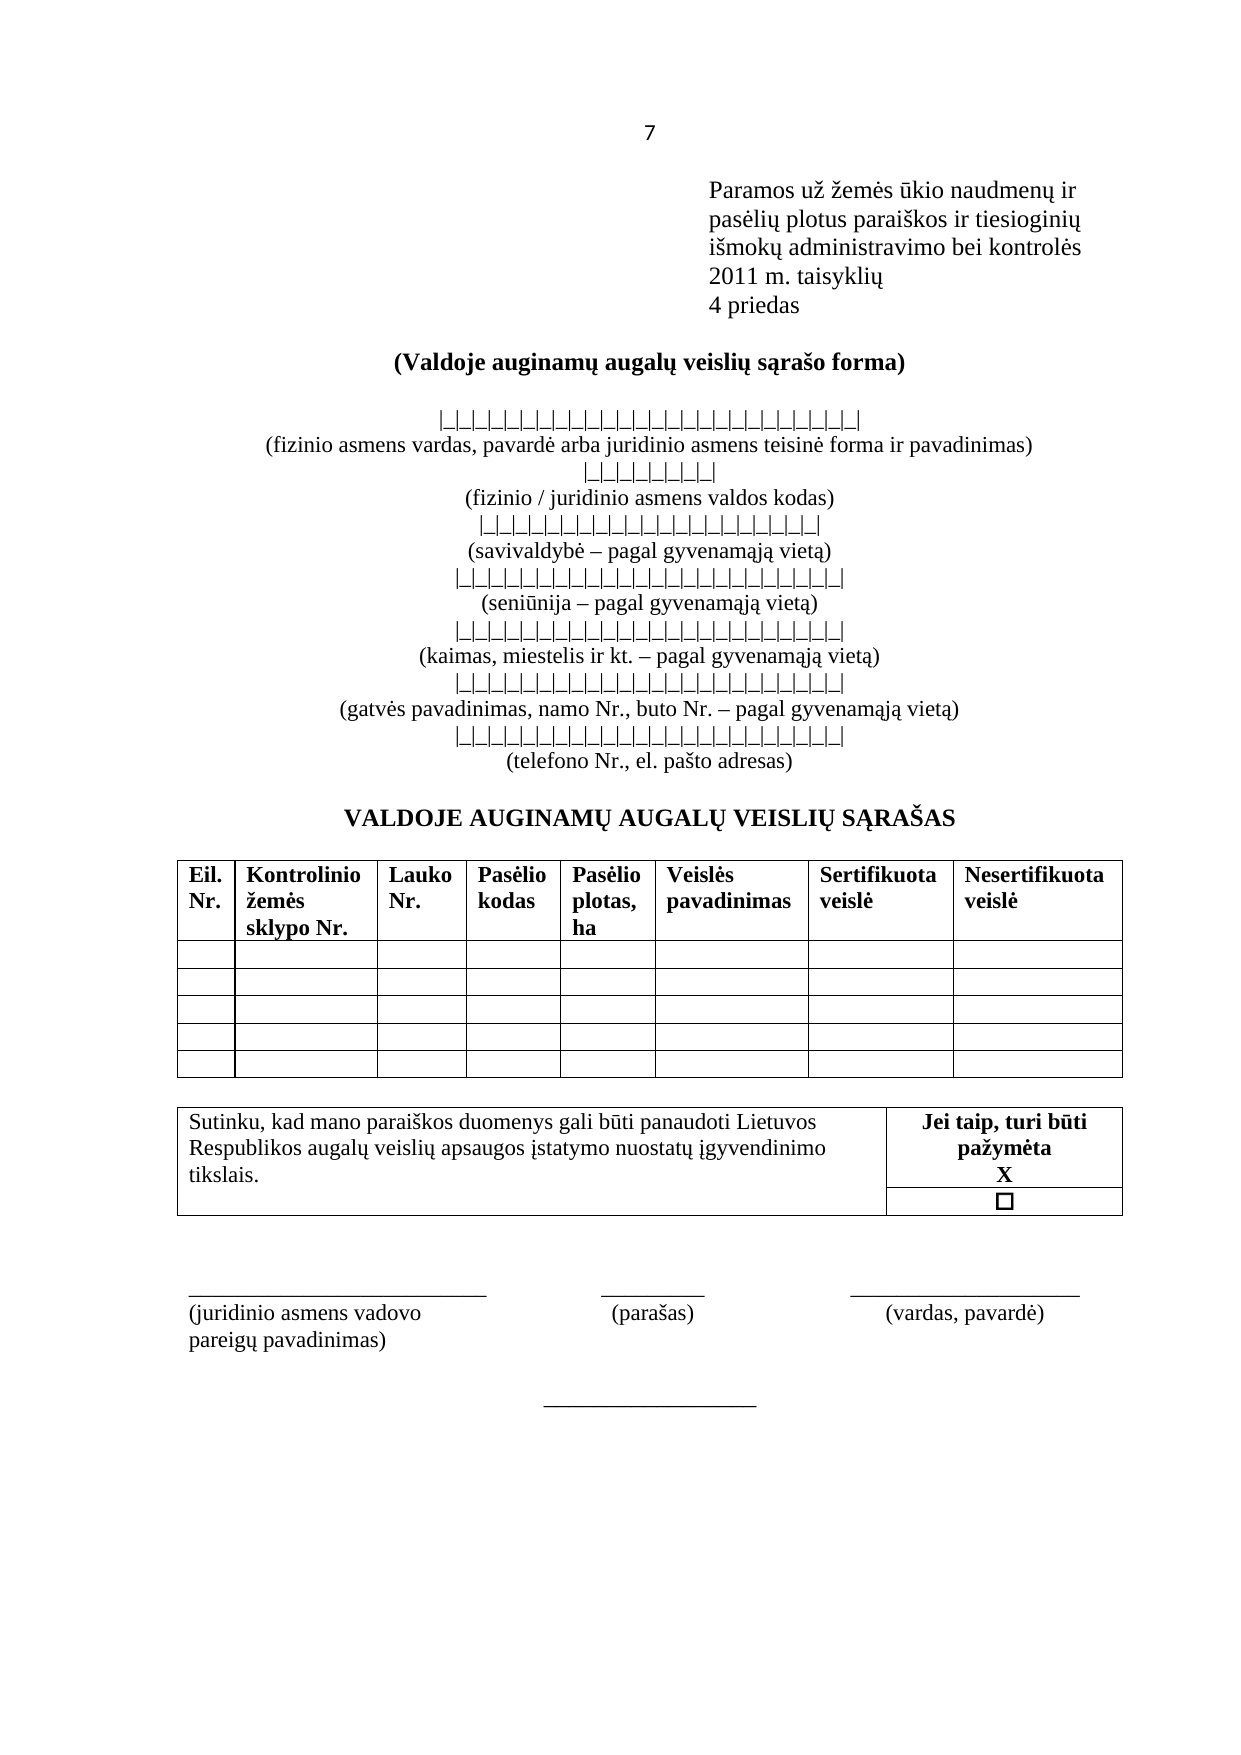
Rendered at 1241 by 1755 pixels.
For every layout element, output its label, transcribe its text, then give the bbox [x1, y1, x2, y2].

text (Valdoje auginamų augalų veislių sąrašo forma) [177, 347, 1122, 376]
table_cell [809, 969, 953, 995]
table_header _________ (parašas) [498, 1273, 808, 1352]
table_cell [467, 1024, 560, 1050]
table_cell [] [887, 1188, 1122, 1214]
table_cell |_|_|_|_|_|_|_|_|_|_|_|_|_|_|_|_|_|_|_|_|_|_|_|_| (kaimas, miestelis ir kt. – pagal gyvenamąją vietą) [177, 616, 1122, 668]
table_header Lauko Nr. [378, 861, 466, 940]
text pasėlių plotus paraiškos ir tiesioginių [177, 204, 1122, 232]
table_cell [378, 1024, 466, 1050]
table_cell [809, 1051, 953, 1077]
table_cell [561, 996, 655, 1022]
table_cell [178, 969, 234, 995]
table_cell [809, 1024, 953, 1050]
table_header Kontrolinio žemės sklypo Nr. [236, 861, 377, 940]
table_cell [378, 996, 466, 1022]
text 4 priedas [177, 290, 1122, 319]
table_cell [236, 969, 377, 995]
table_cell [954, 1024, 1122, 1050]
table_cell [656, 1024, 808, 1050]
text _________________ [177, 1381, 1122, 1410]
text 2011 m. taisyklių [177, 261, 1122, 290]
table_header Jei taip, turi būti pažymėta X [887, 1108, 1122, 1187]
table_header Sutinku, kad mano paraiškos duomenys gali būti panaudoti Lietuvos Respublikos augalų veislių apsaugos įstatymo nuostatų įgyvendinimo tikslais. [178, 1108, 886, 1214]
table_cell [236, 996, 377, 1022]
table_cell [656, 1051, 808, 1077]
table_cell |_|_|_|_|_|_|_|_|_|_|_|_|_|_|_|_|_|_|_|_|_|_|_|_| (telefono Nr., el. pašto adresas) [177, 721, 1122, 774]
table_cell [467, 996, 560, 1022]
table_cell [467, 941, 560, 968]
table_cell [809, 941, 953, 968]
table_cell [954, 1051, 1122, 1077]
table_cell [561, 1024, 655, 1050]
table_header Eil. Nr. [178, 861, 234, 940]
table_cell [467, 1051, 560, 1077]
table_cell [236, 941, 377, 968]
table_cell [809, 996, 953, 1022]
table_cell [656, 969, 808, 995]
table_cell |_|_|_|_|_|_|_|_| (fizinio / juridinio asmens valdos kodas) [177, 458, 1122, 510]
table_cell [378, 1051, 466, 1077]
table_cell [656, 941, 808, 968]
table_cell [236, 1051, 377, 1077]
table_header Pasėlio kodas [467, 861, 560, 940]
table_cell [178, 1024, 234, 1050]
table_header Pasėlio plotas, ha [561, 861, 655, 940]
table_cell [236, 1024, 377, 1050]
table_cell [954, 941, 1122, 968]
table_cell [656, 996, 808, 1022]
table_header Sertifikuota veislė [809, 861, 953, 940]
table_cell [954, 969, 1122, 995]
table_cell [467, 969, 560, 995]
table_cell |_|_|_|_|_|_|_|_|_|_|_|_|_|_|_|_|_|_|_|_|_| (savivaldybė – pagal gyvenamąją vietą) [177, 510, 1122, 563]
table_cell [178, 1051, 234, 1077]
text Valdoje auginamų augalų veislių sąrašas [177, 803, 1122, 831]
table_cell [561, 1051, 655, 1077]
table_cell [378, 941, 466, 968]
table_header __________________________ (juridinio asmens vadovo pareigų pavadinimas) [177, 1273, 498, 1352]
table_cell [561, 969, 655, 995]
table_cell |_|_|_|_|_|_|_|_|_|_|_|_|_|_|_|_|_|_|_|_|_|_|_|_| (gatvės pavadinimas, namo Nr., buto Nr. – pagal gyvenamąją vietą) [177, 669, 1122, 721]
text Paramos už žemės ūkio naudmenų ir [177, 175, 1122, 204]
table_cell [178, 996, 234, 1022]
table_cell |_|_|_|_|_|_|_|_|_|_|_|_|_|_|_|_|_|_|_|_|_|_|_|_| (seniūnija – pagal gyvenamąją vietą) [177, 563, 1122, 616]
table_cell [378, 969, 466, 995]
table_cell [561, 941, 655, 968]
table_cell [954, 996, 1122, 1022]
table_header Nesertifikuota veislė [954, 861, 1122, 940]
table_header |_|_|_|_|_|_|_|_|_|_|_|_|_|_|_|_|_|_|_|_|_|_|_|_|_|_| (fizinio asmens vardas, pavardė arba juridinio asmens teisinė forma ir pavadinimas) [177, 405, 1122, 458]
text išmokų administravimo bei kontrolės [177, 232, 1122, 261]
table_header ____________________ (vardas, pavardė) [808, 1273, 1122, 1352]
table_header Veislės pavadinimas [656, 861, 808, 940]
table_cell [178, 941, 234, 968]
